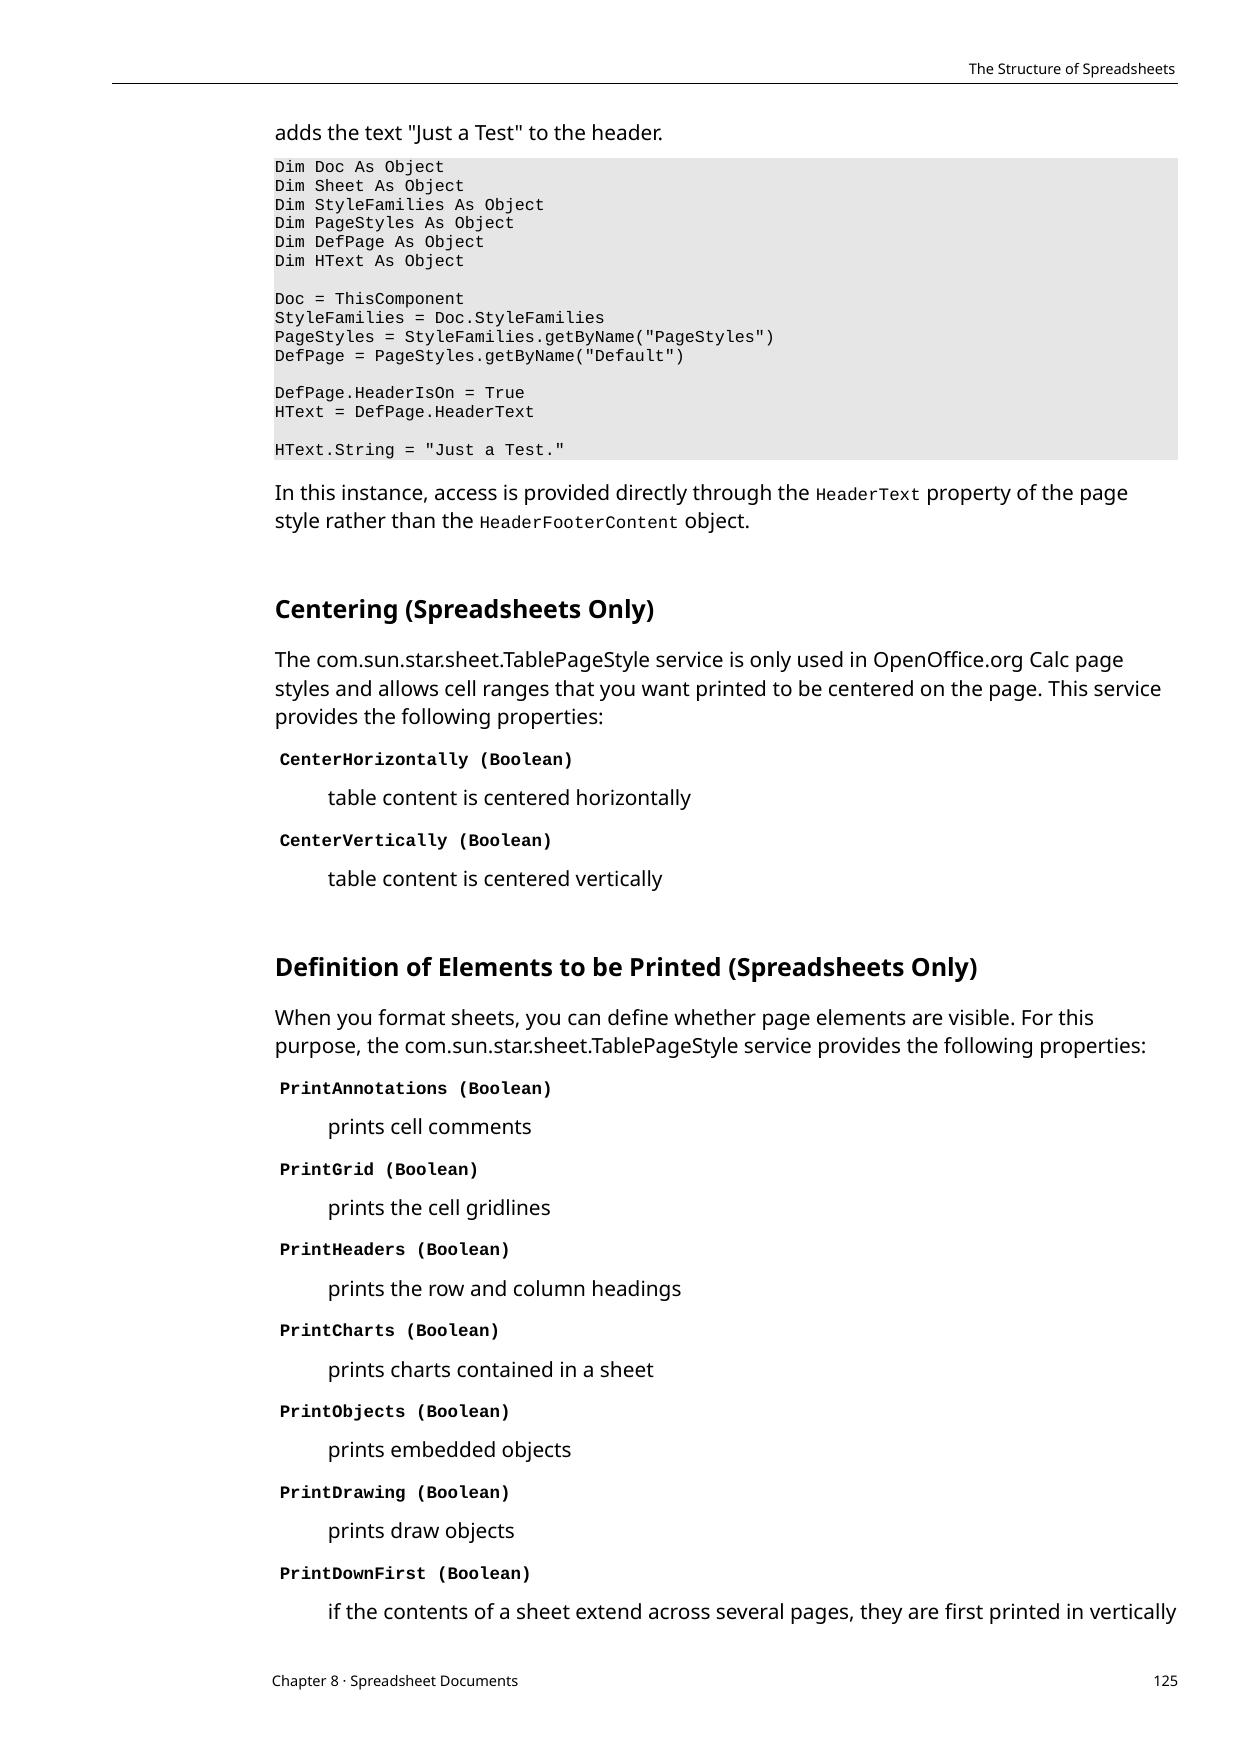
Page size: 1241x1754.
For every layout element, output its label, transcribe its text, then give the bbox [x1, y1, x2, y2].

list if the contents of a sheet extend across several pages, they are first printed in vertically [322, 1597, 1178, 1626]
list table content is centered vertically [322, 864, 1178, 892]
list prints the row and column headings [322, 1274, 1178, 1302]
list PrintObjects (Boolean) [274, 1395, 1178, 1424]
subtitle Centering (Spreadsheets Only) [274, 592, 1178, 626]
list PrintHeaders (Boolean) [274, 1233, 1178, 1262]
list prints cell comments [322, 1112, 1178, 1141]
text adds the text "Just a Test" to the header. [274, 118, 1178, 147]
list CenterVertically (Boolean) [274, 824, 1178, 852]
list CenterHorizontally (Boolean) [274, 743, 1178, 771]
list PrintCharts (Boolean) [274, 1314, 1178, 1343]
subtitle Definition of Elements to be Printed (Spreadsheets Only) [274, 949, 1178, 983]
list table content is centered horizontally [322, 783, 1178, 812]
text When you format sheets, you can define whether page elements are visible. For this purpose, the com.sun.star.sheet.TablePageStyle service provides the following properties: [274, 1003, 1178, 1060]
list PrintGrid (Boolean) [274, 1153, 1178, 1181]
text Dim Doc As Object Dim Sheet As Object Dim StyleFamilies As Object Dim PageStyles As Object Dim DefPage As Object Dim HText As Object Doc = ThisComponent StyleFamilies = Doc.StyleFamilies PageStyles = StyleFamilies.getByName("PageStyles") DefPage = PageStyles.getByName("Default") DefPage.HeaderIsOn = True HText = DefPage.HeaderText HText.String = "Just a Test." [274, 158, 1178, 460]
text In this instance, access is provided directly through the HeaderText property of the page style rather than the HeaderFooterContent object. [274, 478, 1178, 535]
list PrintDownFirst (Boolean) [274, 1557, 1178, 1585]
list prints charts contained in a sheet [322, 1355, 1178, 1383]
list prints draw objects [322, 1516, 1178, 1545]
text The com.sun.star.sheet.TablePageStyle service is only used in OpenOffice.org Calc page styles and allows cell ranges that you want printed to be centered on the page. This service provides the following properties: [274, 646, 1178, 731]
list PrintDrawing (Boolean) [274, 1476, 1178, 1504]
list prints embedded objects [322, 1436, 1178, 1464]
list PrintAnnotations (Boolean) [274, 1072, 1178, 1100]
list prints the cell gridlines [322, 1193, 1178, 1222]
